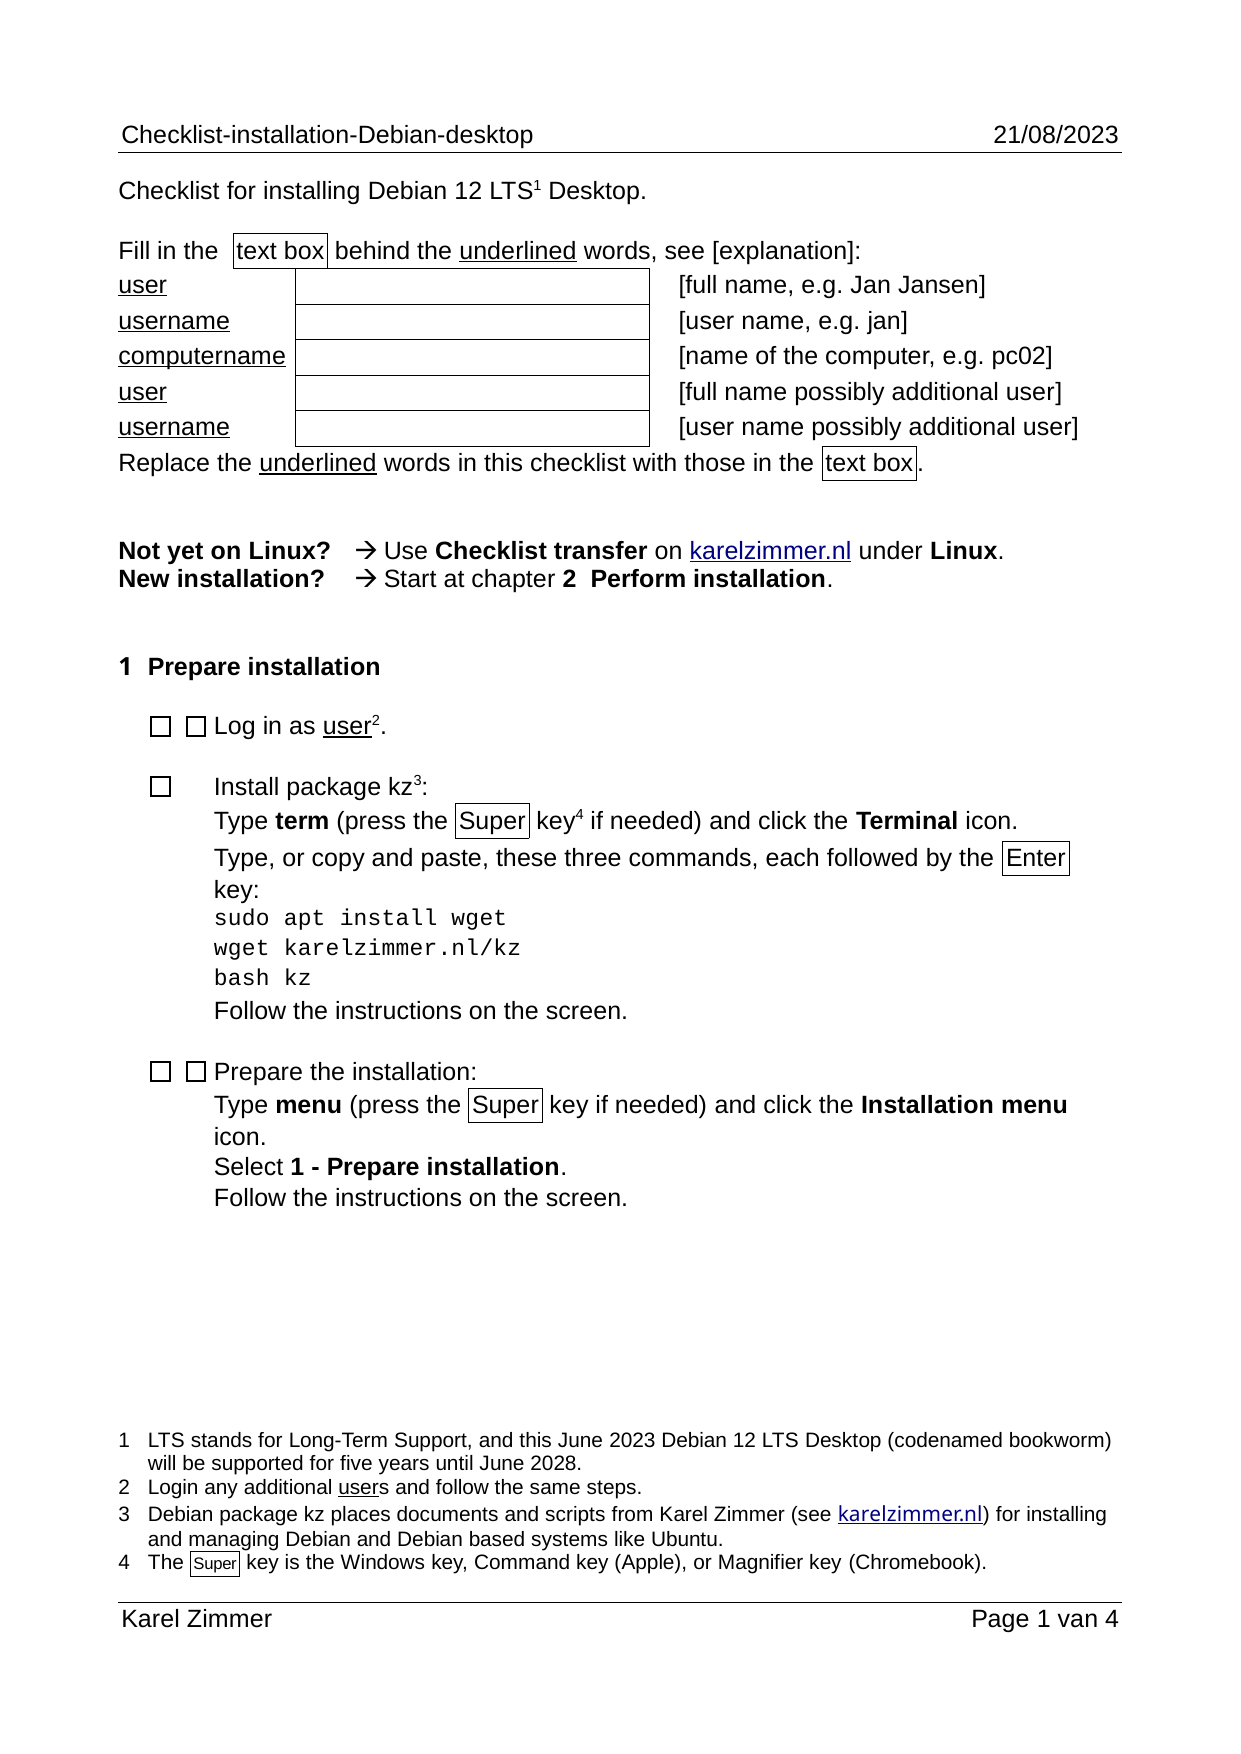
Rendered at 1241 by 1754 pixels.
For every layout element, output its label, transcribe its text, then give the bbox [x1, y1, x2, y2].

text user [118, 268, 295, 304]
table_cell [177, 1026, 213, 1056]
table_cell [177, 839, 213, 905]
table_cell [118, 935, 142, 965]
table_cell [142, 905, 177, 935]
table_cell [177, 905, 213, 935]
table_cell [118, 965, 142, 996]
table_cell Select 1 - Prepare installation. [213, 1152, 1122, 1182]
text [user name possibly additional user] [650, 410, 1122, 446]
text behind the underlined words, see [explanation]: [328, 233, 1122, 268]
table_cell [177, 935, 213, 965]
text COMPUTERNAme [118, 339, 295, 375]
text USERname [118, 304, 295, 339]
table_cell [118, 1183, 142, 1213]
table_cell [118, 905, 142, 935]
table_cell [118, 741, 142, 772]
table_cell [142, 772, 177, 802]
table_cell [142, 1183, 177, 1213]
table_cell sudo apt install wget [213, 905, 1122, 935]
table_cell [177, 965, 213, 996]
table_cell Type menu (press the Super key if needed) and click the Installation menu icon. [213, 1087, 1122, 1152]
table_cell Follow the instructions on the screen. [213, 1183, 1122, 1213]
table_cell [118, 996, 142, 1026]
table_cell [177, 1056, 213, 1087]
table_cell [142, 1026, 177, 1056]
text [name of the computer, e.g. pc02] [650, 339, 1122, 375]
table_cell [142, 1087, 177, 1152]
table_cell [118, 1026, 142, 1056]
table_cell [142, 996, 177, 1026]
text Fill in the [118, 233, 233, 268]
table_cell Prepare the installation: [213, 1056, 1122, 1087]
table_cell bash kz [213, 965, 1122, 996]
text LTS stands for Long-Term Support, and this June 2023 Debian 12 LTS Desktop (codenamed bookworm) will be supported for five years until June 2028. [118, 1428, 1122, 1475]
table_cell [142, 839, 177, 905]
text [full name possibly additional user] [650, 375, 1122, 410]
table_cell [118, 839, 142, 905]
table_cell [213, 1026, 1122, 1056]
table_cell [177, 772, 213, 802]
table_cell [118, 772, 142, 802]
table_header Log in as USER. [213, 711, 1122, 741]
text USER [118, 375, 295, 410]
text USERName [118, 410, 295, 446]
text [user name, e.g. jan] [650, 304, 1122, 339]
text Not yet on Linux?  Use Checklist transfer on karelzimmer.nl under Linux. [118, 537, 1122, 565]
table_header [177, 711, 213, 741]
table_cell [142, 965, 177, 996]
table_cell [118, 1152, 142, 1182]
text [full name, e.g. Jan Jansen] [650, 268, 1122, 304]
text . [917, 446, 1122, 481]
table_cell [142, 802, 177, 839]
table_cell wget karelzimmer.nl/kz [213, 935, 1122, 965]
table_cell Type term (press the Super key if needed) and click the Terminal icon. [213, 802, 1122, 839]
table_cell Install package kz: [213, 772, 1122, 802]
table_cell [142, 741, 177, 772]
table_cell [177, 1152, 213, 1182]
table_cell [142, 1056, 177, 1087]
table_cell [177, 1087, 213, 1152]
table_header [118, 711, 142, 741]
text Checklist for installing Debian 12 LTS Desktop. [118, 177, 1122, 205]
table_cell [177, 741, 213, 772]
table_cell Type, or copy and paste, these three commands, each followed by the Enter key: [213, 839, 1122, 905]
table_cell [118, 1056, 142, 1087]
table_cell [177, 1183, 213, 1213]
table_cell [177, 996, 213, 1026]
table_cell [118, 1087, 142, 1152]
table_header [142, 711, 177, 741]
table_cell [118, 802, 142, 839]
table_cell [142, 935, 177, 965]
list Prepare installation [118, 649, 1122, 683]
text text box [823, 447, 916, 480]
text text box [234, 234, 327, 268]
table_cell [213, 741, 1122, 772]
table_cell Follow the instructions on the screen. [213, 996, 1122, 1026]
table_cell [177, 802, 213, 839]
text Replace the underlined words in this checklist with those in the [118, 446, 822, 481]
table_cell [142, 1152, 177, 1182]
text New installation?  Start at chapter 2 Perform installation. [118, 565, 1122, 593]
